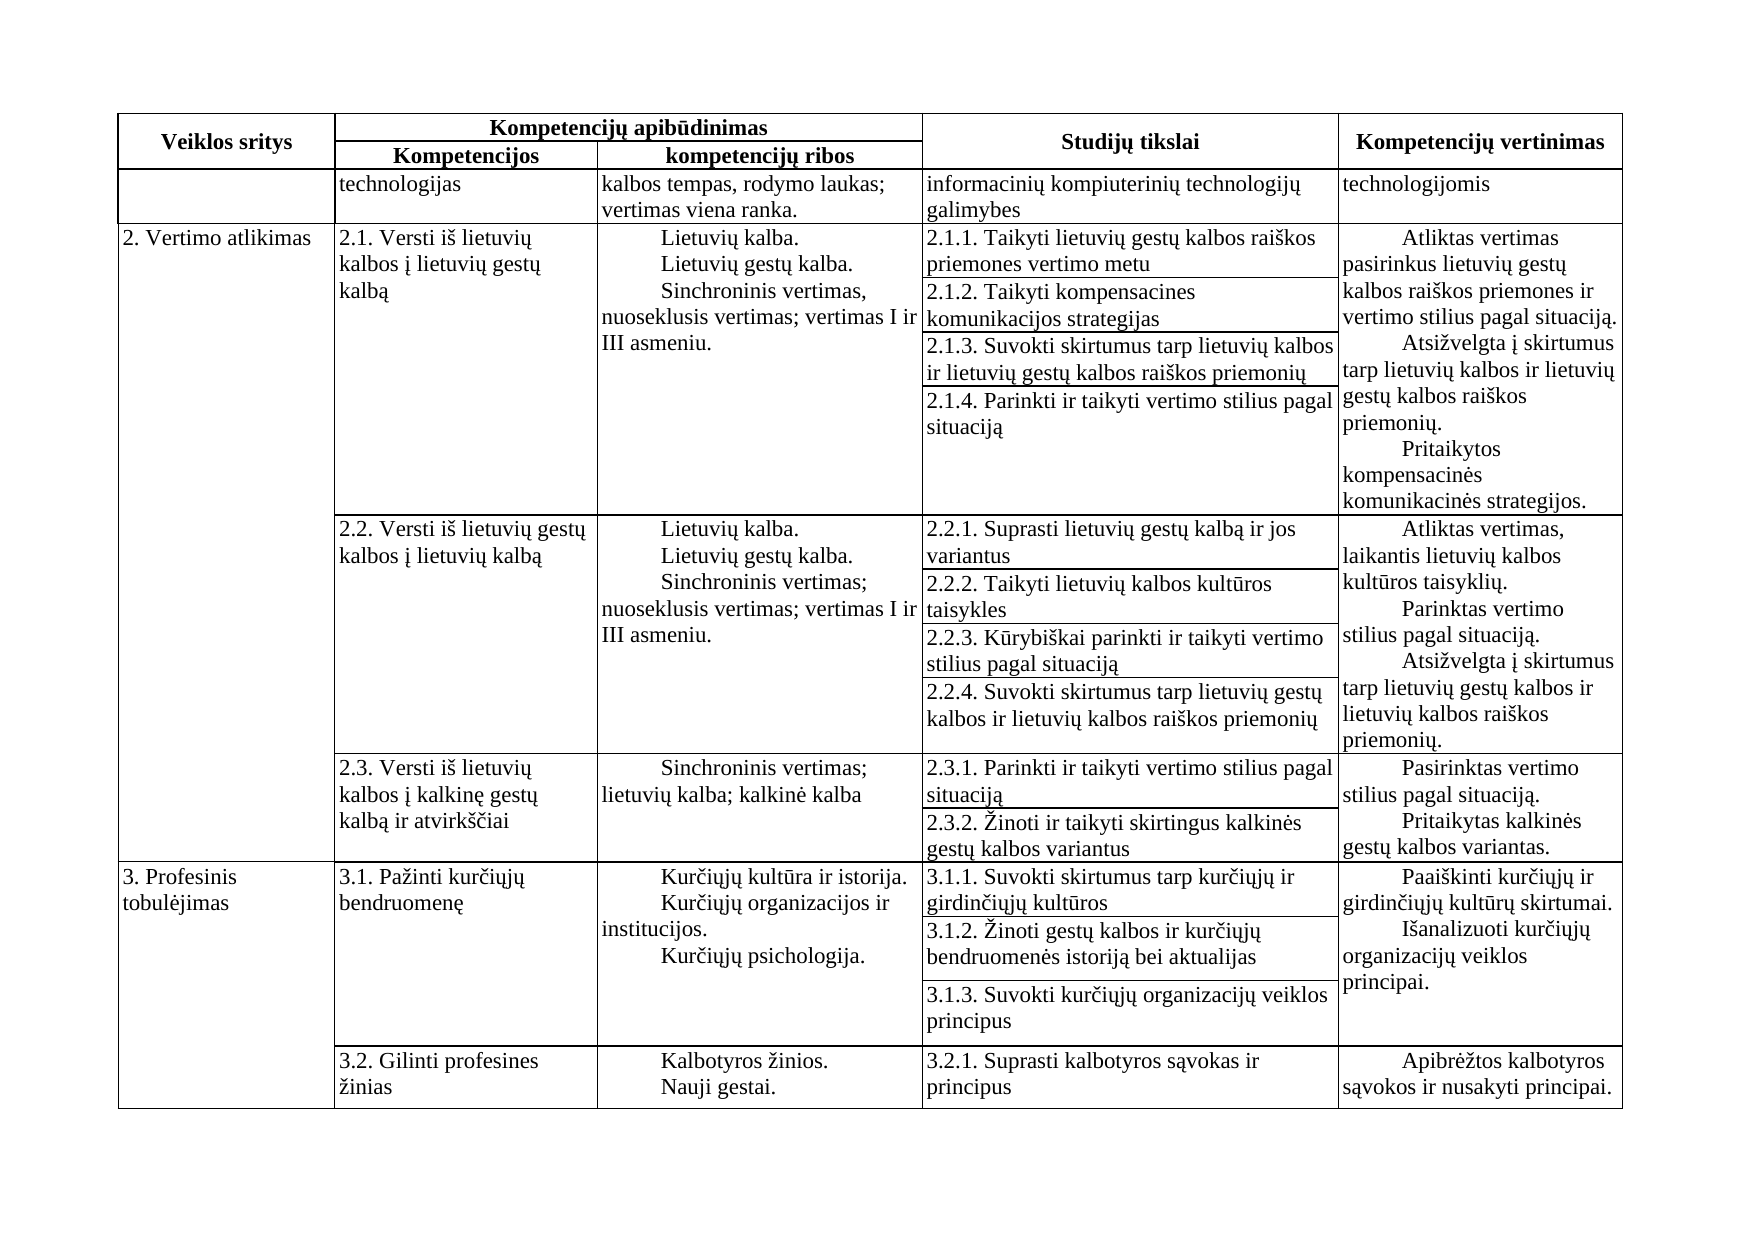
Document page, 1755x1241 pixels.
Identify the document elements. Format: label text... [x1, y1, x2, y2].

table_cell [119, 170, 334, 222]
table_cell Atliktas vertimas pasirinkus lietuvių gestų kalbos raiškos priemones ir vertimo stilius pagal situaciją. Atsižvelgta į skirtumus tarp lietuvių kalbos ir lietuvių gestų kalbos raiškos priemonių. Pritaikytos kompensacinės komunikacinės strategijos. [1339, 224, 1622, 514]
table_cell 2.2.4. Suvokti skirtumus tarp lietuvių gestų kalbos ir lietuvių kalbos raiškos priemonių [923, 678, 1338, 753]
table_cell 2.2.1. Suprasti lietuvių gestų kalbą ir jos variantus [923, 516, 1338, 568]
table_cell kalbos tempas, rodymo laukas; vertimas viena ranka. [598, 170, 922, 222]
table_cell 2.1.4. Parinkti ir taikyti vertimo stilius pagal situaciją [923, 387, 1338, 514]
table_cell 2.2. Versti iš lietuvių gestų kalbos į lietuvių kalbą [335, 516, 597, 753]
table_cell Kalbotyros žinios. Nauji gestai. [598, 1047, 922, 1108]
table_cell Sinchroninis vertimas; lietuvių kalba; kalkinė kalba [598, 754, 922, 861]
table_cell kompetencijų ribos [598, 142, 922, 168]
table_cell 2.1. Versti iš lietuvių kalbos į lietuvių gestų kalbą [335, 224, 597, 514]
table_cell 3.1.1. Suvokti skirtumus tarp kurčiųjų ir girdinčiųjų kultūros [923, 863, 1338, 916]
table_cell 2.1.1. Taikyti lietuvių gestų kalbos raiškos priemones vertimo metu [923, 224, 1338, 277]
table_cell technologijomis [1339, 170, 1622, 222]
table_header Veiklos sritys [119, 114, 334, 168]
table_cell 2.1.2. Taikyti kompensacines komunikacijos strategijas [923, 278, 1338, 331]
table_cell 2.3.1. Parinkti ir taikyti vertimo stilius pagal situaciją [923, 754, 1338, 807]
table_cell Lietuvių kalba. Lietuvių gestų kalba. Sinchroninis vertimas, nuoseklusis vertimas; vertimas I ir III asmeniu. [598, 224, 922, 514]
table_cell Atliktas vertimas, laikantis lietuvių kalbos kultūros taisyklių. Parinktas vertimo stilius pagal situaciją. Atsižvelgta į skirtumus tarp lietuvių gestų kalbos ir lietuvių kalbos raiškos priemonių. [1339, 516, 1622, 753]
table_cell 2. Vertimo atlikimas [119, 224, 334, 861]
table_cell 2.3. Versti iš lietuvių kalbos į kalkinę gestų kalbą ir atvirkščiai [335, 754, 597, 861]
table_cell Kurčiųjų kultūra ir istorija. Kurčiųjų organizacijos ir institucijos. Kurčiųjų psichologija. [598, 863, 922, 1045]
table_cell 3.1.3. Suvokti kurčiųjų organizacijų veiklos principus [923, 981, 1338, 1045]
table_cell 3.2.1. Suprasti kalbotyros sąvokas ir principus [923, 1047, 1338, 1108]
table_cell Kompetencijos [336, 142, 597, 168]
table_cell 2.3.2. Žinoti ir taikyti skirtingus kalkinės gestų kalbos variantus [923, 809, 1338, 861]
table_cell Pasirinktas vertimo stilius pagal situaciją. Pritaikytas kalkinės gestų kalbos variantas. [1339, 754, 1622, 861]
table_cell informacinių kompiuterinių technologijų galimybes [923, 170, 1338, 222]
table_cell 3.1.2. Žinoti gestų kalbos ir kurčiųjų bendruomenės istoriją bei aktualijas [923, 917, 1338, 979]
table_header Kompetencijų vertinimas [1339, 114, 1622, 168]
table_header Studijų tikslai [923, 114, 1338, 168]
table_cell 2.2.2. Taikyti lietuvių kalbos kultūros taisykles [923, 570, 1338, 622]
table_cell 3.2. Gilinti profesines žinias [335, 1047, 597, 1108]
table_cell technologijas [336, 170, 597, 222]
table_cell 3.1. Pažinti kurčiųjų bendruomenę [335, 863, 597, 1045]
table_cell Lietuvių kalba. Lietuvių gestų kalba. Sinchroninis vertimas; nuoseklusis vertimas; vertimas I ir III asmeniu. [598, 516, 922, 753]
table_cell 2.2.3. Kūrybiškai parinkti ir taikyti vertimo stilius pagal situaciją [923, 624, 1338, 677]
table_header Kompetencijų apibūdinimas [336, 114, 922, 140]
table_cell Apibrėžtos kalbotyros sąvokos ir nusakyti principai. [1339, 1047, 1622, 1108]
table_cell Paaiškinti kurčiųjų ir girdinčiųjų kultūrų skirtumai. Išanalizuoti kurčiųjų organizacijų veiklos principai. [1339, 863, 1622, 1045]
table_cell 3. Profesinis tobulėjimas [119, 862, 334, 1108]
table_cell 2.1.3. Suvokti skirtumus tarp lietuvių kalbos ir lietuvių gestų kalbos raiškos priemonių [923, 333, 1338, 385]
